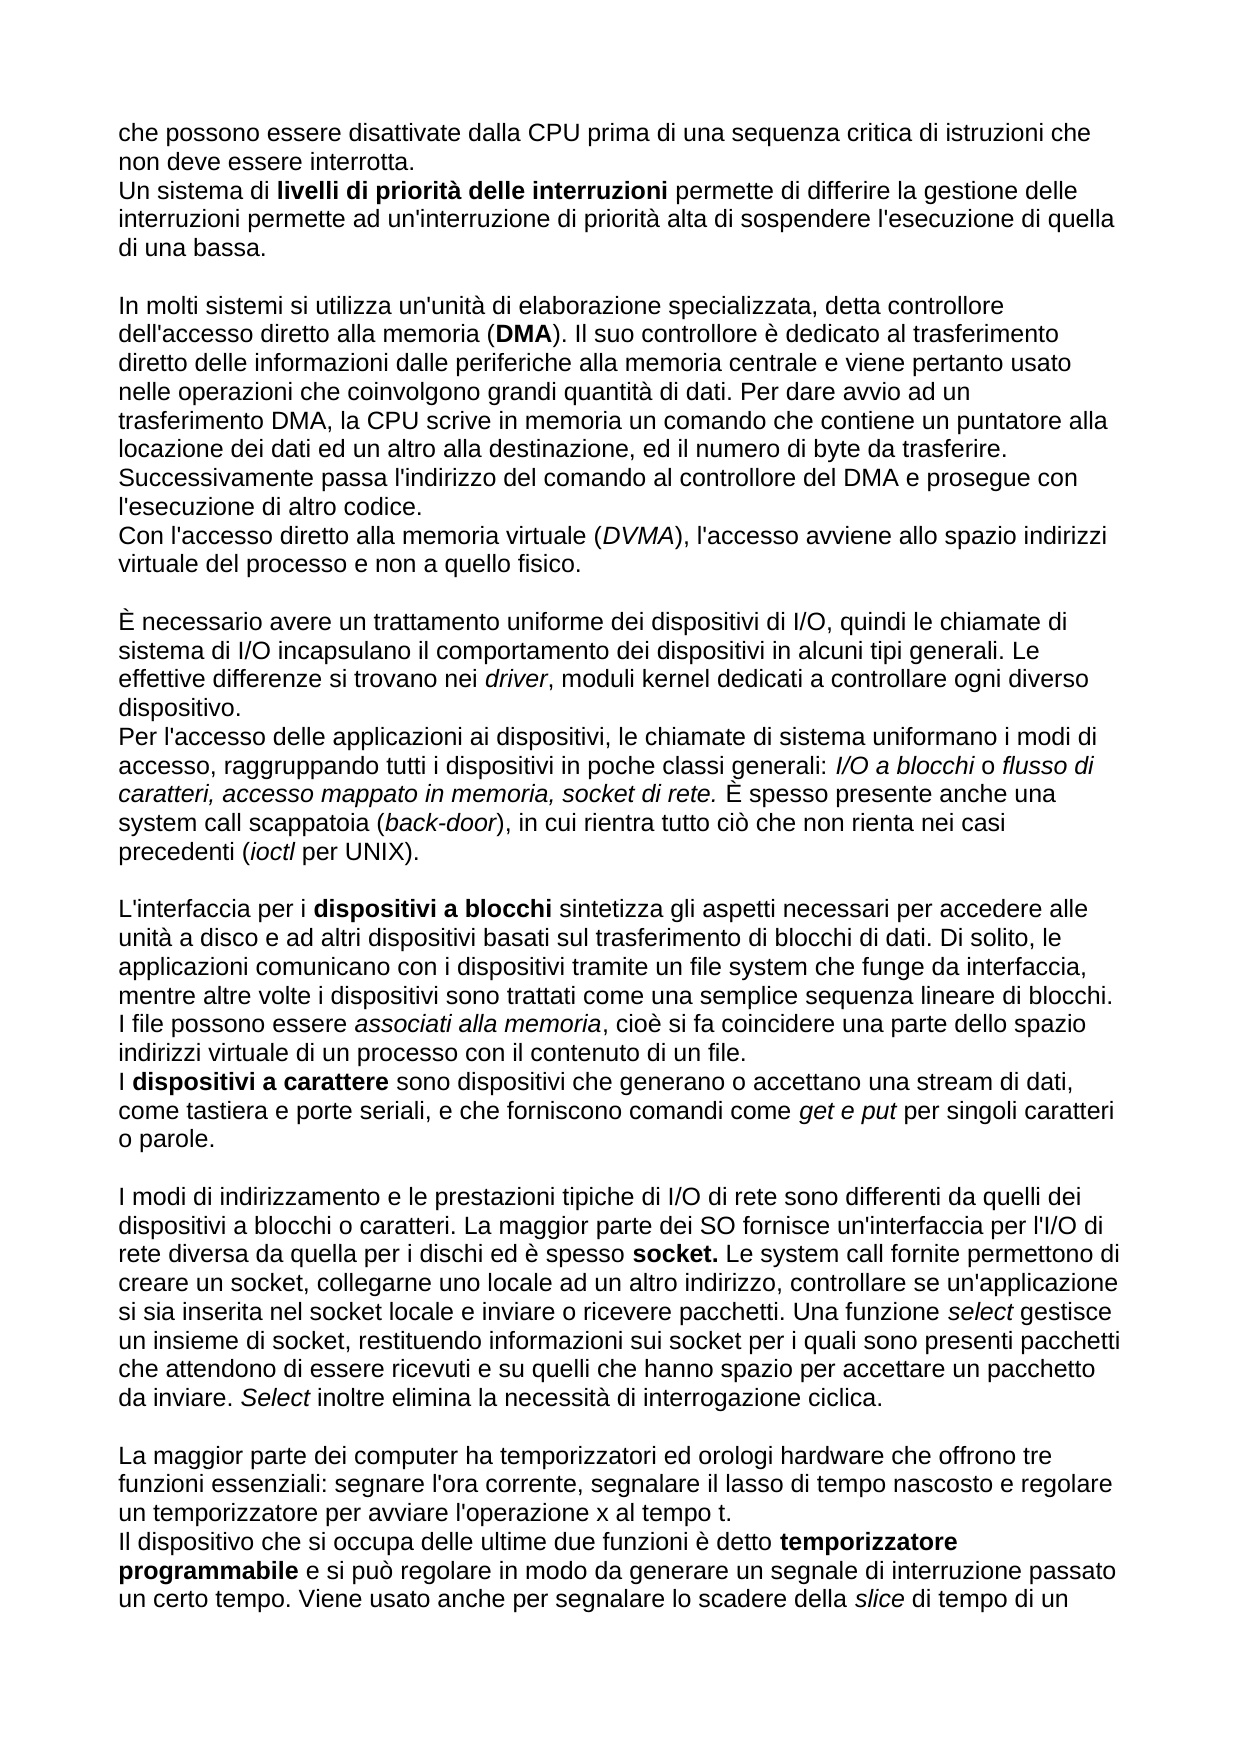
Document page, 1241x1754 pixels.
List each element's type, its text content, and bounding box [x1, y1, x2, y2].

text Per l'accesso delle applicazioni ai dispositivi, le chiamate di sistema uniformano i modi di accesso, raggruppando tutti i dispositivi in poche classi generali: I/O a blocchi o flusso di caratteri, accesso mappato in memoria, socket di rete. È spesso presente anche una system call scappatoia (back-door), in cui rientra tutto ciò che non rienta nei casi precedenti (ioctl per UNIX). [118, 722, 1122, 866]
text I modi di indirizzamento e le prestazioni tipiche di I/O di rete sono differenti da quelli dei dispositivi a blocchi o caratteri. La maggior parte dei SO fornisce un'interfaccia per l'I/O di rete diversa da quella per i dischi ed è spesso socket. Le system call fornite permettono di creare un socket, collegarne uno locale ad un altro indirizzo, controllare se un'applicazione si sia inserita nel socket locale e inviare o ricevere pacchetti. Una funzione select gestisce un insieme di socket, restituendo informazioni sui socket per i quali sono presenti pacchetti che attendono di essere ricevuti e su quelli che hanno spazio per accettare un pacchetto da inviare. Select inoltre elimina la necessità di interrogazione ciclica. [118, 1182, 1122, 1412]
text In molti sistemi si utilizza un'unità di elaborazione specializzata, detta controllore dell'accesso diretto alla memoria (DMA). Il suo controllore è dedicato al trasferimento diretto delle informazioni dalle periferiche alla memoria centrale e viene pertanto usato nelle operazioni che coinvolgono grandi quantità di dati. Per dare avvio ad un trasferimento DMA, la CPU scrive in memoria un comando che contiene un puntatore alla locazione dei dati ed un altro alla destinazione, ed il numero di byte da trasferire. Successivamente passa l'indirizzo del comando al controllore del DMA e prosegue con l'esecuzione di altro codice. [118, 291, 1122, 521]
text Con l'accesso diretto alla memoria virtuale (DVMA), l'accesso avviene allo spazio indirizzi virtuale del processo e non a quello fisico. [118, 521, 1122, 578]
text che possono essere disattivate dalla CPU prima di una sequenza critica di istruzioni che non deve essere interrotta. [118, 118, 1122, 176]
text I dispositivi a carattere sono dispositivi che generano o accettano una stream di dati, come tastiera e porte seriali, e che forniscono comandi come get e put per singoli caratteri o parole. [118, 1067, 1122, 1153]
text Il dispositivo che si occupa delle ultime due funzioni è detto temporizzatore programmabile e si può regolare in modo da generare un segnale di interruzione passato un certo tempo. Viene usato anche per segnalare lo scadere della slice di tempo di un [118, 1527, 1122, 1613]
text Un sistema di livelli di priorità delle interruzioni permette di differire la gestione delle interruzioni permette ad un'interruzione di priorità alta di sospendere l'esecuzione di quella di una bassa. [118, 176, 1122, 262]
text La maggior parte dei computer ha temporizzatori ed orologi hardware che offrono tre funzioni essenziali: segnare l'ora corrente, segnalare il lasso di tempo nascosto e regolare un temporizzatore per avviare l'operazione x al tempo t. [118, 1441, 1122, 1527]
text L'interfaccia per i dispositivi a blocchi sintetizza gli aspetti necessari per accedere alle unità a disco e ad altri dispositivi basati sul trasferimento di blocchi di dati. Di solito, le applicazioni comunicano con i dispositivi tramite un file system che funge da interfaccia, mentre altre volte i dispositivi sono trattati come una semplice sequenza lineare di blocchi. I file possono essere associati alla memoria, cioè si fa coincidere una parte dello spazio indirizzi virtuale di un processo con il contenuto di un file. [118, 894, 1122, 1067]
text È necessario avere un trattamento uniforme dei dispositivi di I/O, quindi le chiamate di sistema di I/O incapsulano il comportamento dei dispositivi in alcuni tipi generali. Le effettive differenze si trovano nei driver, moduli kernel dedicati a controllare ogni diverso dispositivo. [118, 607, 1122, 722]
